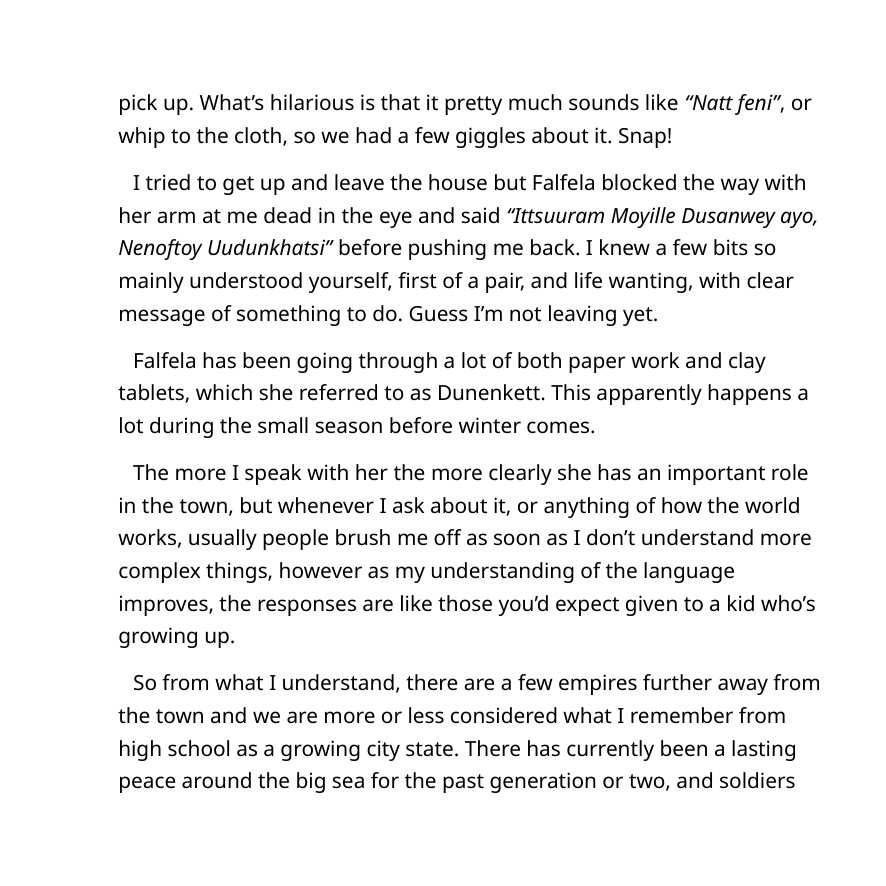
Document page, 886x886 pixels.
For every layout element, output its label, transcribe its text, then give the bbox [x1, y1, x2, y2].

text The more I speak with her the more clearly she has an important role in the town, but whenever I ask about it, or anything of how the world works, usually people brush me off as soon as I don’t understand more complex things, however as my understanding of the language improves, the responses are like those you’d expect given to a kid who’s growing up. [118, 458, 827, 650]
text Falfela has been going through a lot of both paper work and clay tablets, which she referred to as Dunenkett. This apparently happens a lot during the small season before winter comes. [118, 346, 827, 439]
text So from what I understand, there are a few empires further away from the town and we are more or less considered what I remember from high school as a growing city state. There has currently been a lasting peace around the big sea for the past generation or two, and soldiers [118, 668, 827, 795]
text I tried to get up and leave the house but Falfela blocked the way with her arm at me dead in the eye and said “Ittsuuram Moyille Dusanwey ayo, Nenoftoy Uudunkhatsi” before pushing me back. I knew a few bits so mainly understood yourself, first of a pair, and life wanting, with clear message of something to do. Guess I’m not leaving yet. [118, 168, 827, 327]
text pick up. What’s hilarious is that it pretty much sounds like “Natt feni”, or whip to the cloth, so we had a few giggles about it. Snap! [118, 88, 827, 149]
